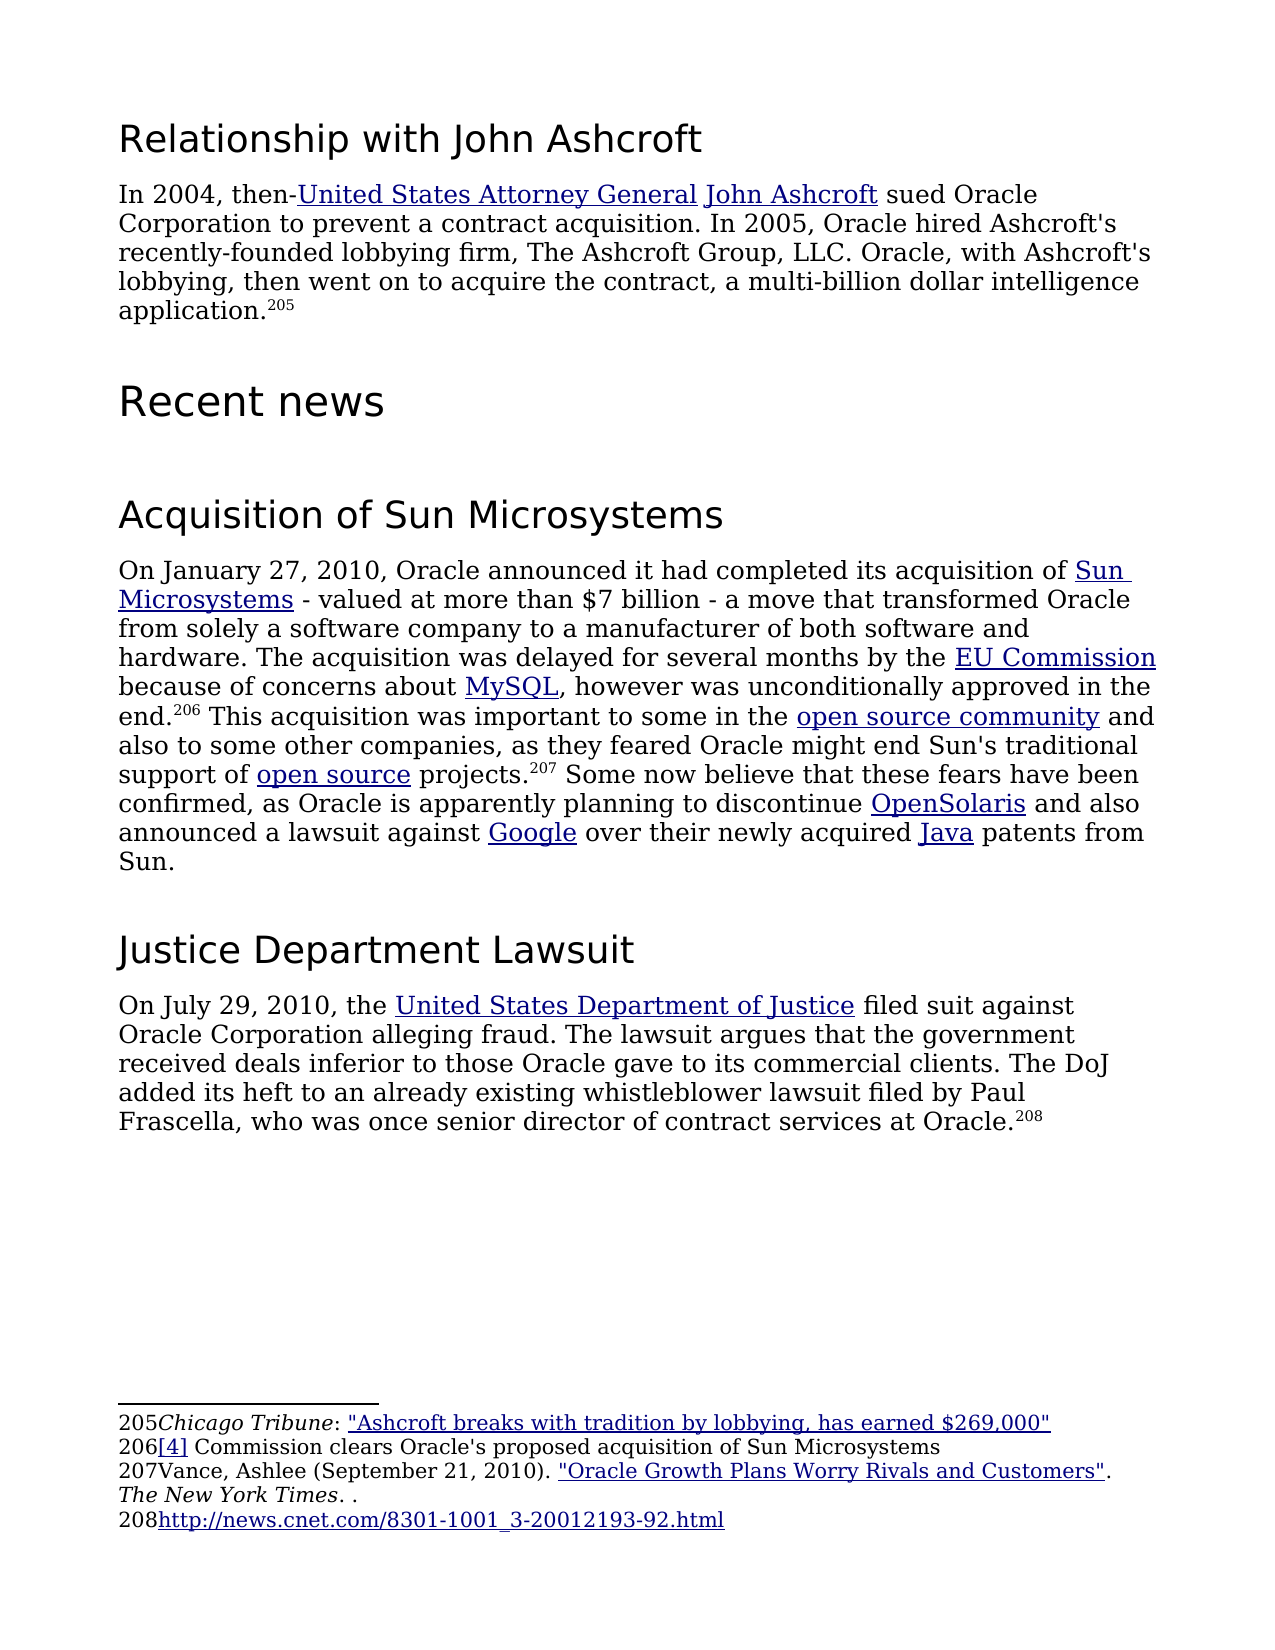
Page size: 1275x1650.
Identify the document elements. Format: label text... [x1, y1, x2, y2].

text Chicago Tribune: "Ashcroft breaks with tradition by lobbying, has earned $269,000" [118, 1411, 1157, 1435]
text [4] Commission clears Oracle's proposed acquisition of Sun Microsystems [118, 1435, 1157, 1459]
text On July 29, 2010, the United States Department of Justice filed suit against Oracle Corporation alleging fraud. The lawsuit argues that the government received deals inferior to those Oracle gave to its commercial clients. The DoJ added its heft to an already existing whistleblower lawsuit filed by Paul Frascella, who was once senior director of contract services at Oracle. [118, 991, 1157, 1137]
text In 2004, then-United States Attorney General John Ashcroft sued Oracle Corporation to prevent a contract acquisition. In 2005, Oracle hired Ashcroft's recently-founded lobbying firm, The Ashcroft Group, LLC. Oracle, with Ashcroft's lobbying, then went on to acquire the contract, a multi-billion dollar intelligence application. [118, 180, 1157, 326]
subtitle Recent news [118, 378, 1157, 427]
text http://news.cnet.com/8301-1001_3-20012193-92.html [118, 1508, 1157, 1532]
subtitle Relationship with John Ashcroft [118, 118, 1157, 162]
subtitle Acquisition of Sun Microsystems [118, 494, 1157, 538]
text On January 27, 2010, Oracle announced it had completed its acquisition of Sun Microsystems - valued at more than $7 billion - a move that transformed Oracle from solely a software company to a manufacturer of both software and hardware. The acquisition was delayed for several months by the EU Commission because of concerns about MySQL, however was unconditionally approved in the end. This acquisition was important to some in the open source community and also to some other companies, as they feared Oracle might end Sun's traditional support of open source projects. Some now believe that these fears have been confirmed, as Oracle is apparently planning to discontinue OpenSolaris and also announced a lawsuit against Google over their newly acquired Java patents from Sun. [118, 556, 1157, 877]
text Vance, Ashlee (September 21, 2010). "Oracle Growth Plans Worry Rivals and Customers". The New York Times. . [118, 1459, 1157, 1508]
subtitle Justice Department Lawsuit [118, 929, 1157, 973]
